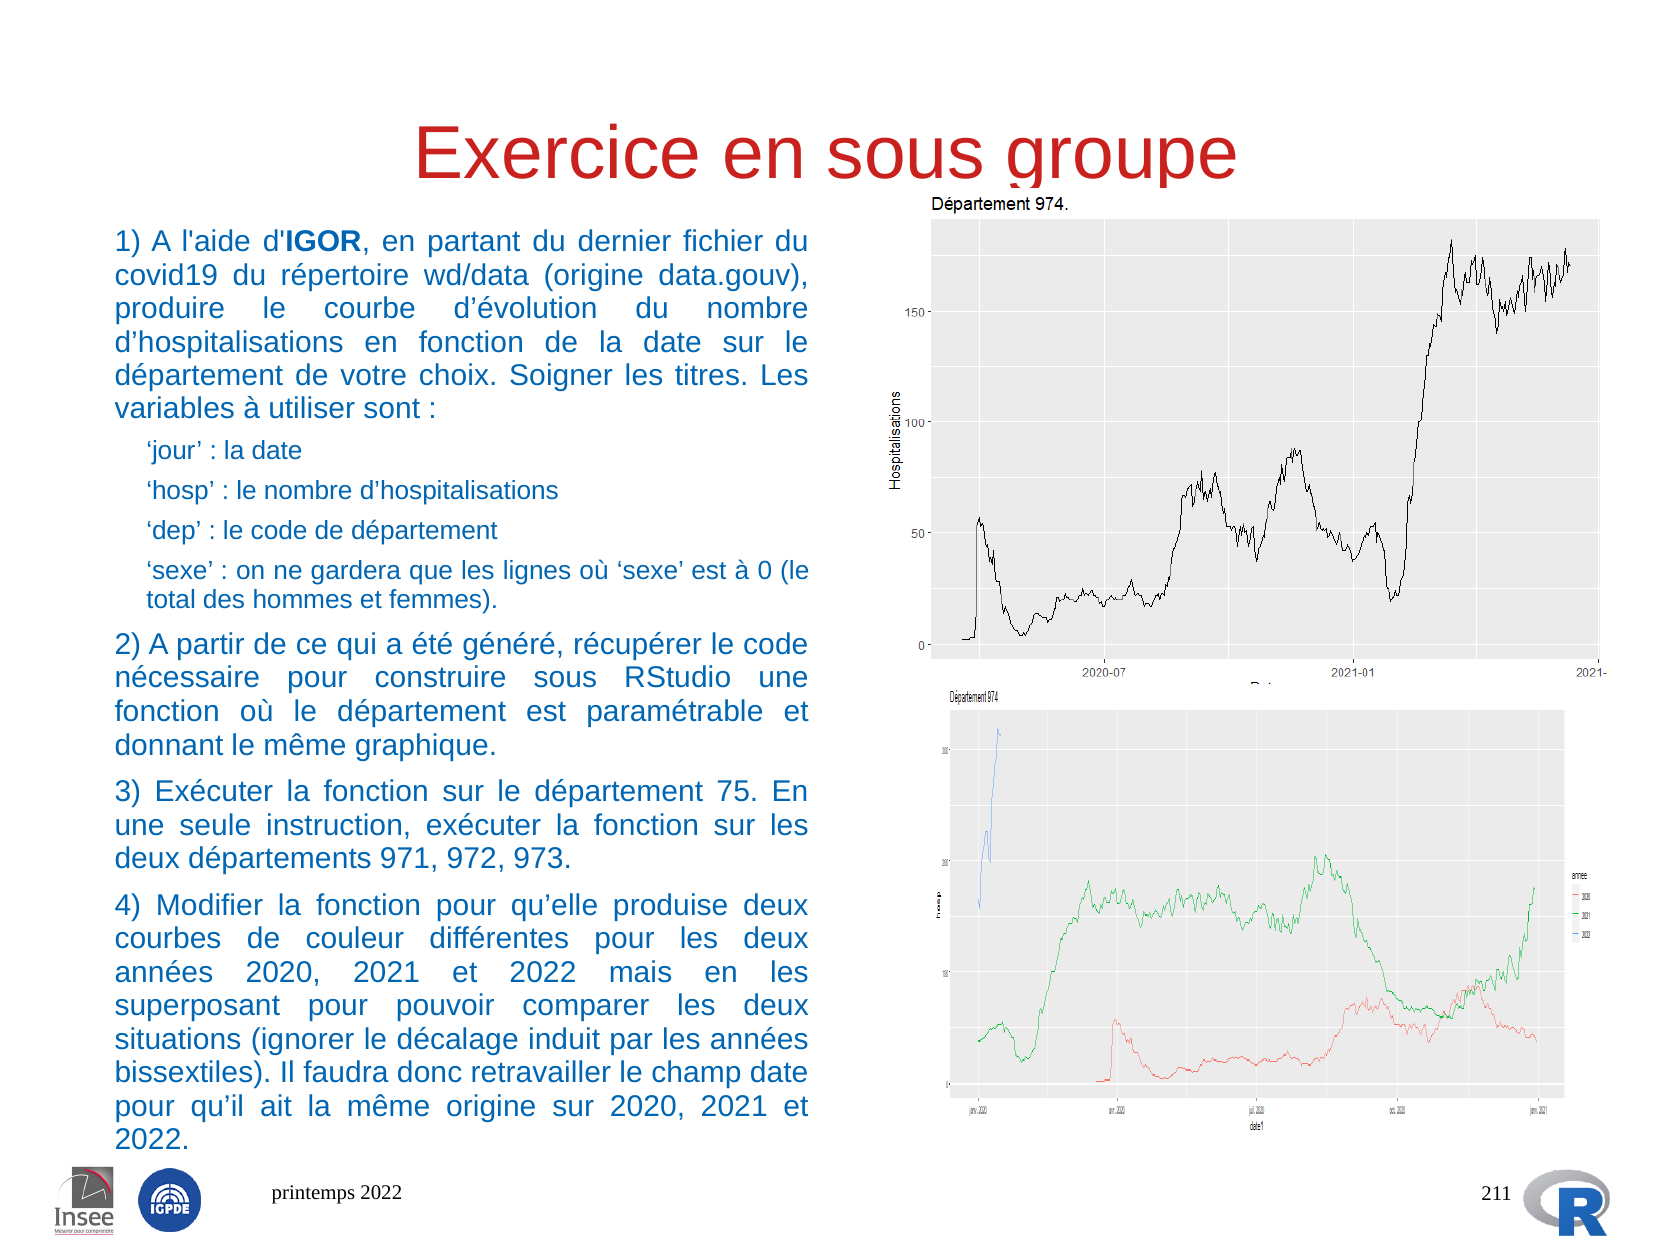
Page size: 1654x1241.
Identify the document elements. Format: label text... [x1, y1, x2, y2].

picture [880, 188, 1607, 1138]
picture [47, 1163, 120, 1236]
title Exercice en sous groupe [82, 49, 1571, 257]
list 1) A l'aide d'IGOR, en partant du dernier fichier du covid19 du répertoire wd/data (origine data.gouv), produire le courbe d’évolution du nombre d’hospitalisations en fonction de la date sur le département de votre choix. Soigner les titres. Les variables à utiliser sont : ‘jour’ : la date ‘hosp’ : le nombre d’hospitalisations ‘dep’ : le code de département ‘sexe’ : on ne gardera que les lignes où ‘sexe’ est à 0 (le total des hommes et femmes). 2) A partir de ce qui a été généré, récupérer le code nécessaire pour construire sous RStudio une fonction où le département est paramétrable et donnant le même graphique. 3) Exécuter la fonction sur le département 75. En une seule instruction, exécuter la fonction sur les deux départements 971, 972, 973. 4) Modifier la fonction pour qu’elle produise deux courbes de couleur différentes pour les deux années 2020, 2021 et 2022 mais en les superposant pour pouvoir comparer les deux situations (ignorer le décalage induit par les années bissextiles). Il faudra donc retravailler le champ date pour qu’il ait la même origine sur 2020, 2021 et 2022. [82, 224, 809, 1158]
picture [1523, 1169, 1610, 1236]
picture [138, 1168, 201, 1232]
